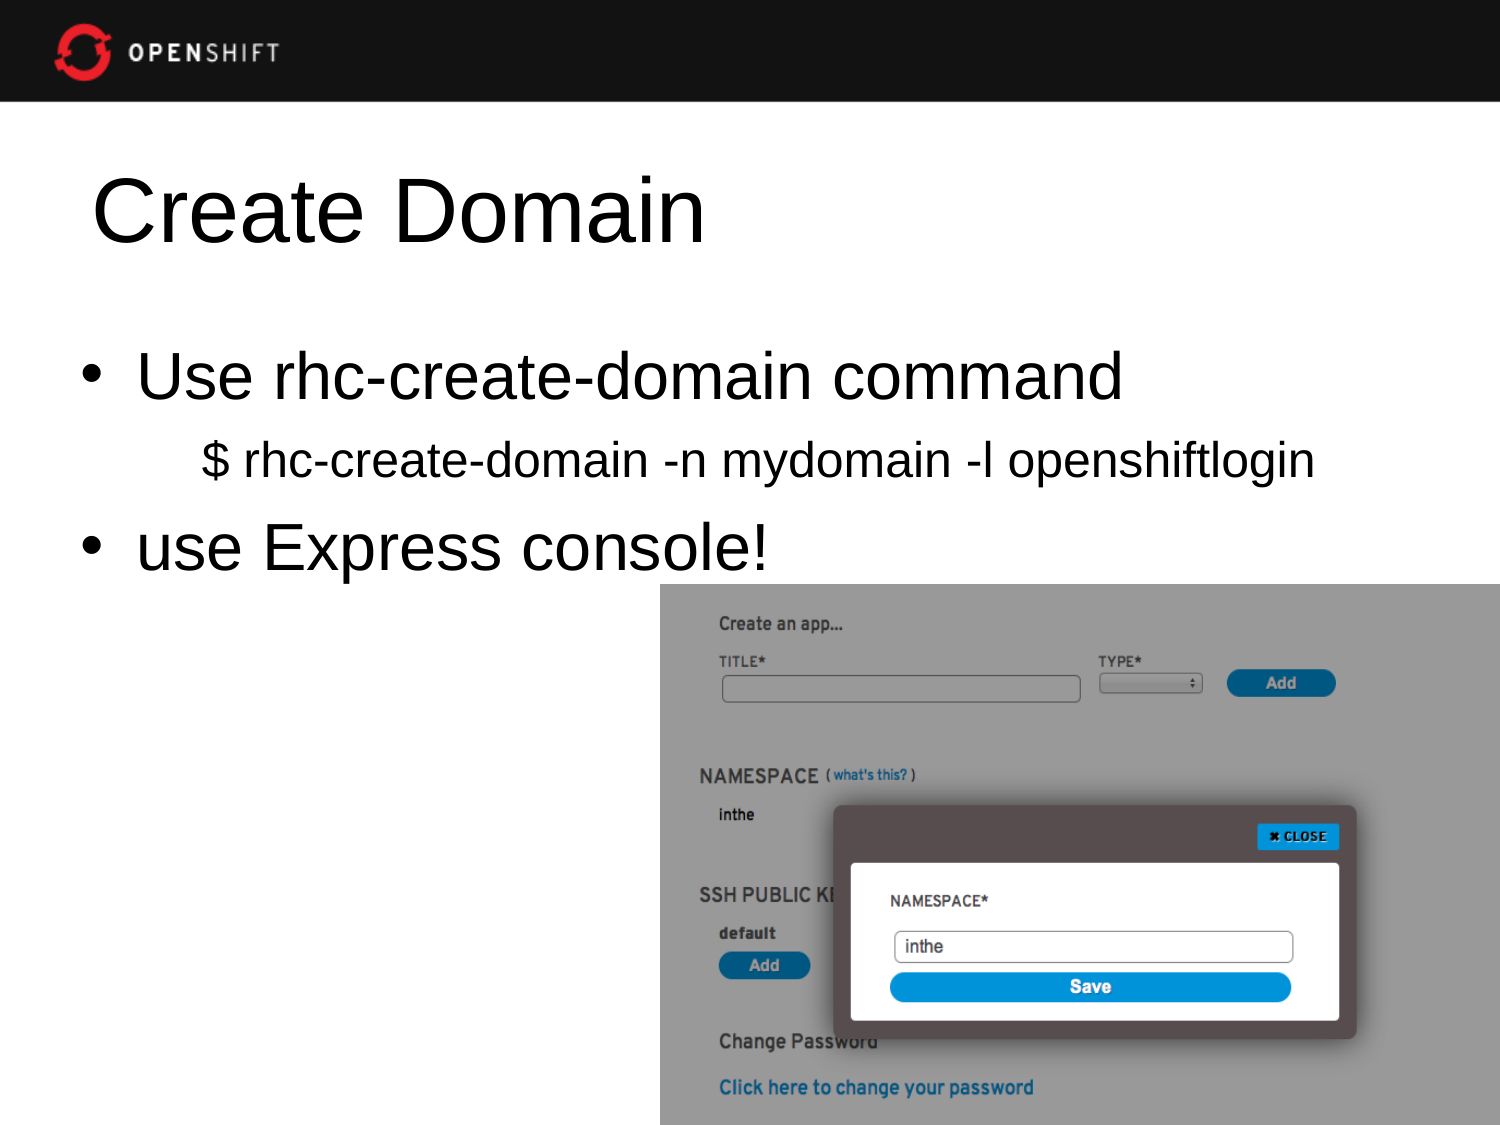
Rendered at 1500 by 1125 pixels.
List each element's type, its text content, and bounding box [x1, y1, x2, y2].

list Use rhc-create-domain command $ rhc-create-domain -n mydomain -l openshiftlogin use Express console! [65, 324, 1341, 1068]
picture [0, 0, 1500, 1125]
title Create Domain [77, 88, 1353, 324]
